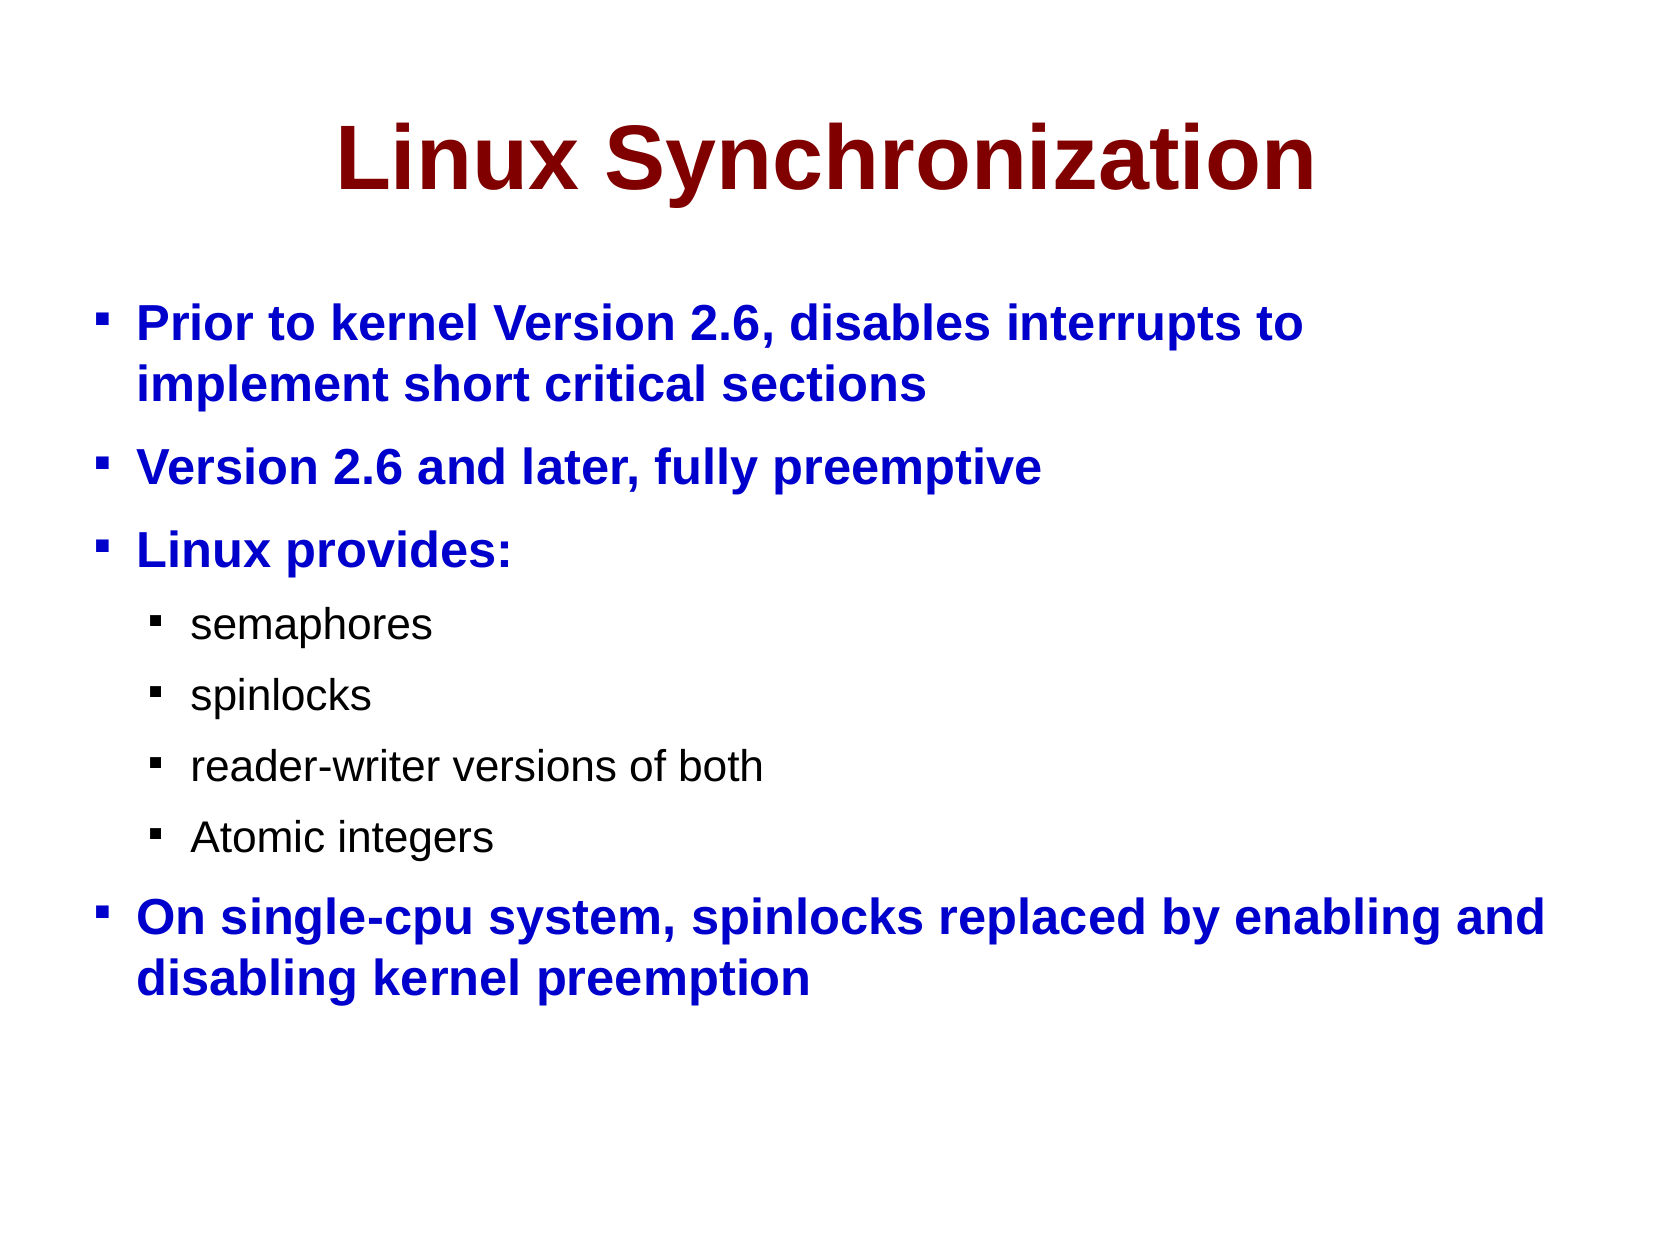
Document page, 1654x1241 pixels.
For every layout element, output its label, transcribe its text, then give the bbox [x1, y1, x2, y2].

title Linux Synchronization [82, 49, 1571, 257]
list Prior to kernel Version 2.6, disables interrupts to implement short critical sections Version 2.6 and later, fully preemptive Linux provides: semaphores spinlocks reader-writer versions of both Atomic integers On single-cpu system, spinlocks replaced by enabling and disabling kernel preemption [82, 290, 1571, 1010]
